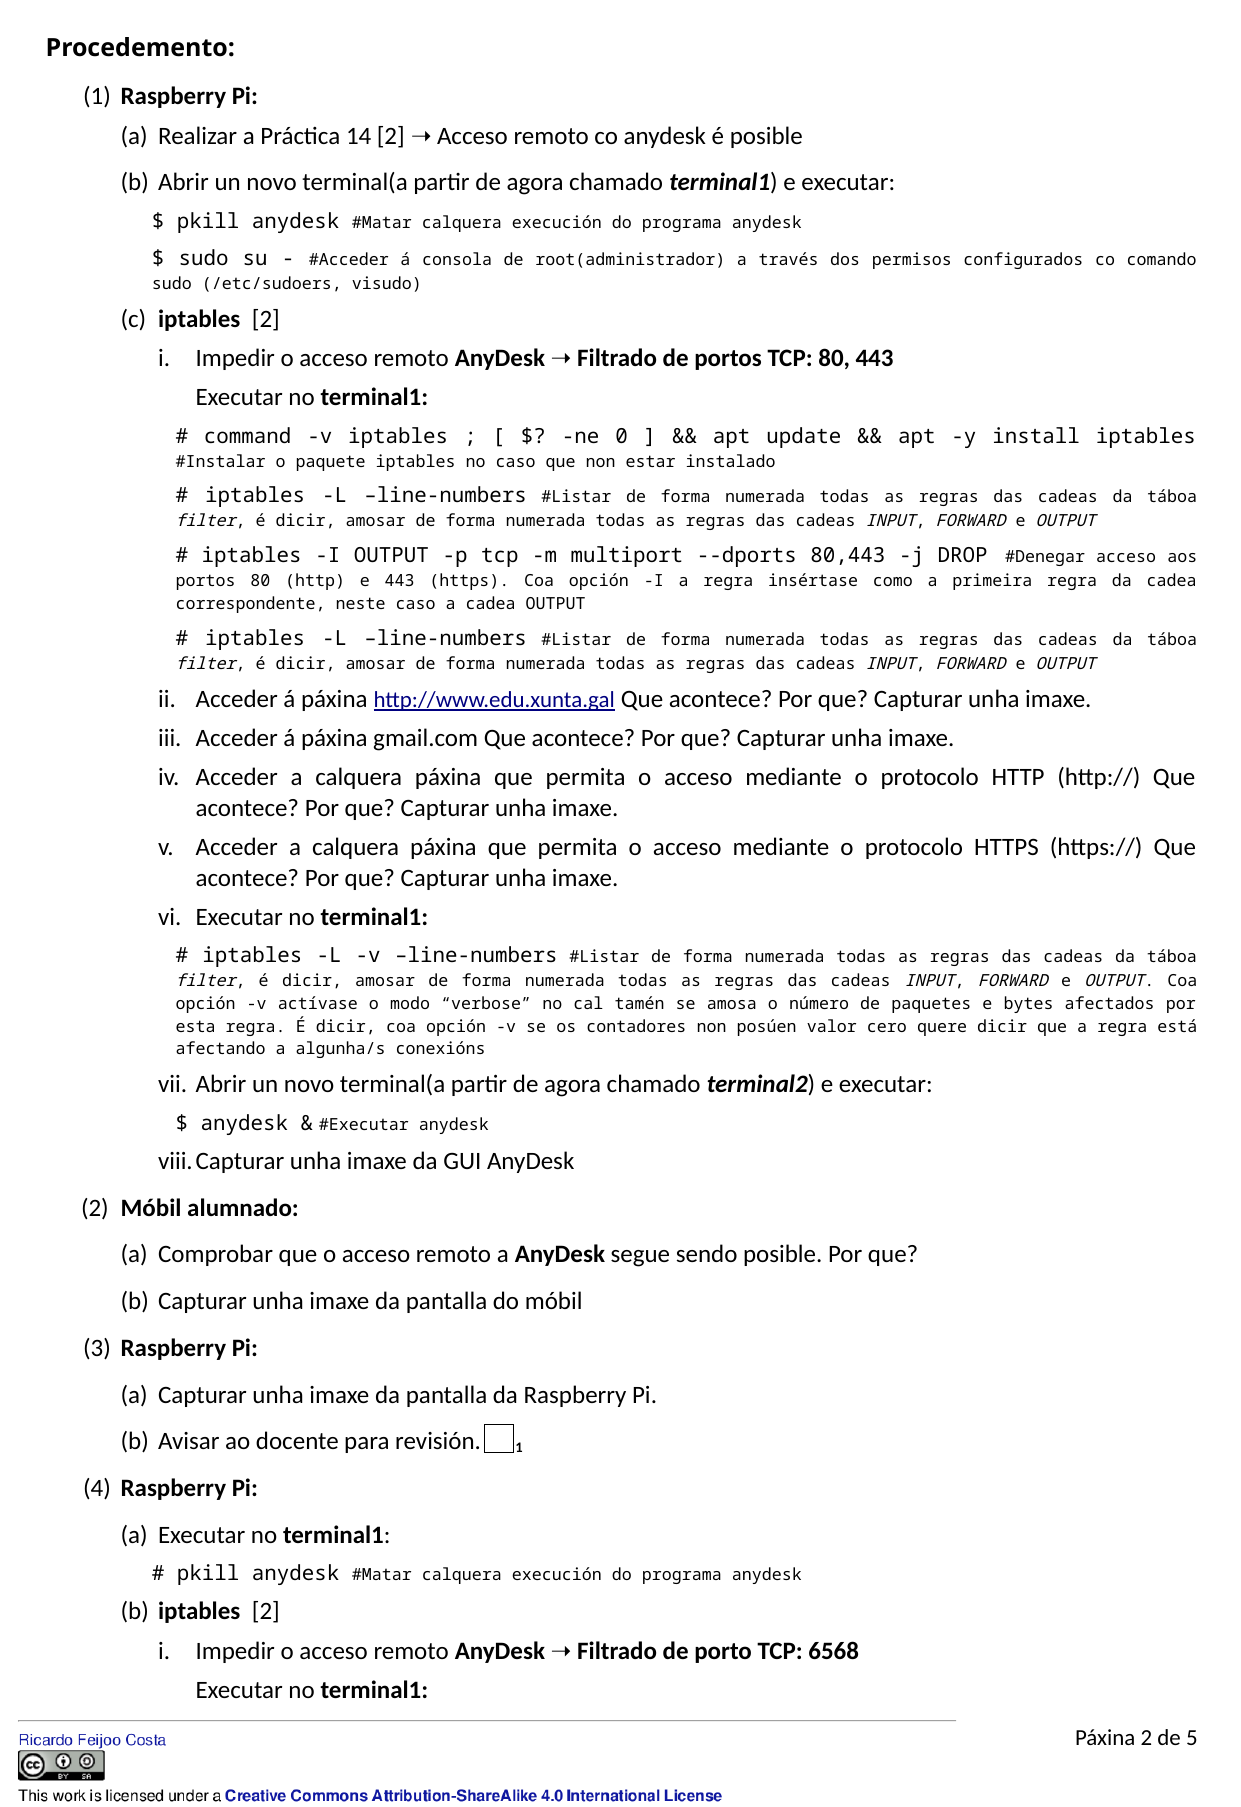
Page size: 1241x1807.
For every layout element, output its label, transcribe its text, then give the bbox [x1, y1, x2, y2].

list # iptables -L –line-numbers #Listar de forma numerada todas as regras das cadeas da táboa filter, é dicir, amosar de forma numerada todas as regras das cadeas INPUT, FORWARD e OUTPUT [140, 623, 1197, 674]
list Impedir o acceso remoto AnyDesk ➝ Filtrado de portos TCP: 80, 443 [158, 342, 1197, 373]
list Comprobar que o acceso remoto a AnyDesk segue sendo posible. Por que? [120, 1238, 1197, 1269]
list $ sudo su - #Acceder á consola de root(administrador) a través dos permisos configurados co comando sudo (/etc/sudoers, visudo) [116, 243, 1197, 294]
list Executar no terminal1: [158, 1674, 1197, 1704]
list # iptables -L -v –line-numbers #Listar de forma numerada todas as regras das cadeas da táboa filter, é dicir, amosar de forma numerada todas as regras das cadeas INPUT, FORWARD e OUTPUT. Coa opción -v actívase o modo “verbose” no cal tamén se amosa o número de paquetes e bytes afectados por esta regra. É dicir, coa opción -v se os contadores non posúen valor cero quere dicir que a regra está afectando a algunha/s conexións [140, 940, 1197, 1060]
list Impedir o acceso remoto AnyDesk ➝ Filtrado de porto TCP: 6568 [158, 1635, 1197, 1665]
list Capturar unha imaxe da pantalla da Raspberry Pi. [120, 1379, 1197, 1409]
list iptables [2] [120, 303, 1197, 333]
list Móbil alumnado: [81, 1192, 1197, 1222]
list Raspberry Pi: [83, 1332, 1197, 1362]
list $ pkill anydesk #Matar calquera execución do programa anydesk [116, 206, 1197, 234]
list Realizar a Práctica 14 [2] ➝ Acceso remoto co anydesk é posible [120, 120, 1197, 150]
list Acceder a calquera páxina que permita o acceso mediante o protocolo HTTP (http://) Que acontece? Por que? Capturar unha imaxe. [158, 762, 1197, 823]
list # iptables -L –line-numbers #Listar de forma numerada todas as regras das cadeas da táboa filter, é dicir, amosar de forma numerada todas as regras das cadeas INPUT, FORWARD e OUTPUT [140, 481, 1197, 532]
list Acceder á páxina gmail.com Que acontece? Por que? Capturar unha imaxe. [158, 722, 1197, 753]
list Raspberry Pi: [83, 81, 1197, 111]
list Acceder a calquera páxina que permita o acceso mediante o protocolo HTTPS (https://) Que acontece? Por que? Capturar unha imaxe. [158, 831, 1197, 892]
list Executar no terminal1: [158, 901, 1197, 932]
list $ anydesk & #Executar anydesk [140, 1108, 1197, 1136]
list Capturar unha imaxe da pantalla do móbil [120, 1285, 1197, 1316]
list Acceder á páxina http://www.edu.xunta.gal Que acontece? Por que? Capturar unha imaxe. [158, 683, 1197, 713]
text Procedemento: [45, 30, 1197, 64]
list # command -v iptables ; [ $? -ne 0 ] && apt update && apt -y install iptables #Instalar o paquete iptables no caso que non estar instalado [140, 421, 1197, 472]
picture [8, 1715, 957, 1806]
list Capturar unha imaxe da GUI AnyDesk [158, 1145, 1197, 1175]
list Executar no terminal1: [158, 381, 1197, 412]
list # iptables -I OUTPUT -p tcp -m multiport --dports 80,443 -j DROP #Denegar acceso aos portos 80 (http) e 443 (https). Coa opción -I a regra insértase como a primeira regra da cadea correspondente, neste caso a cadea OUTPUT [140, 541, 1197, 614]
list # pkill anydesk #Matar calquera execución do programa anydesk [116, 1558, 1197, 1587]
list Avisar ao docente para revisión. 1 [120, 1426, 1197, 1456]
list Abrir un novo terminal(a partir de agora chamado terminal1) e executar: [120, 167, 1197, 197]
list Executar no terminal1: [120, 1519, 1197, 1549]
list iptables [2] [120, 1596, 1197, 1626]
list Abrir un novo terminal(a partir de agora chamado terminal2) e executar: [158, 1068, 1197, 1099]
list Raspberry Pi: [83, 1472, 1197, 1503]
